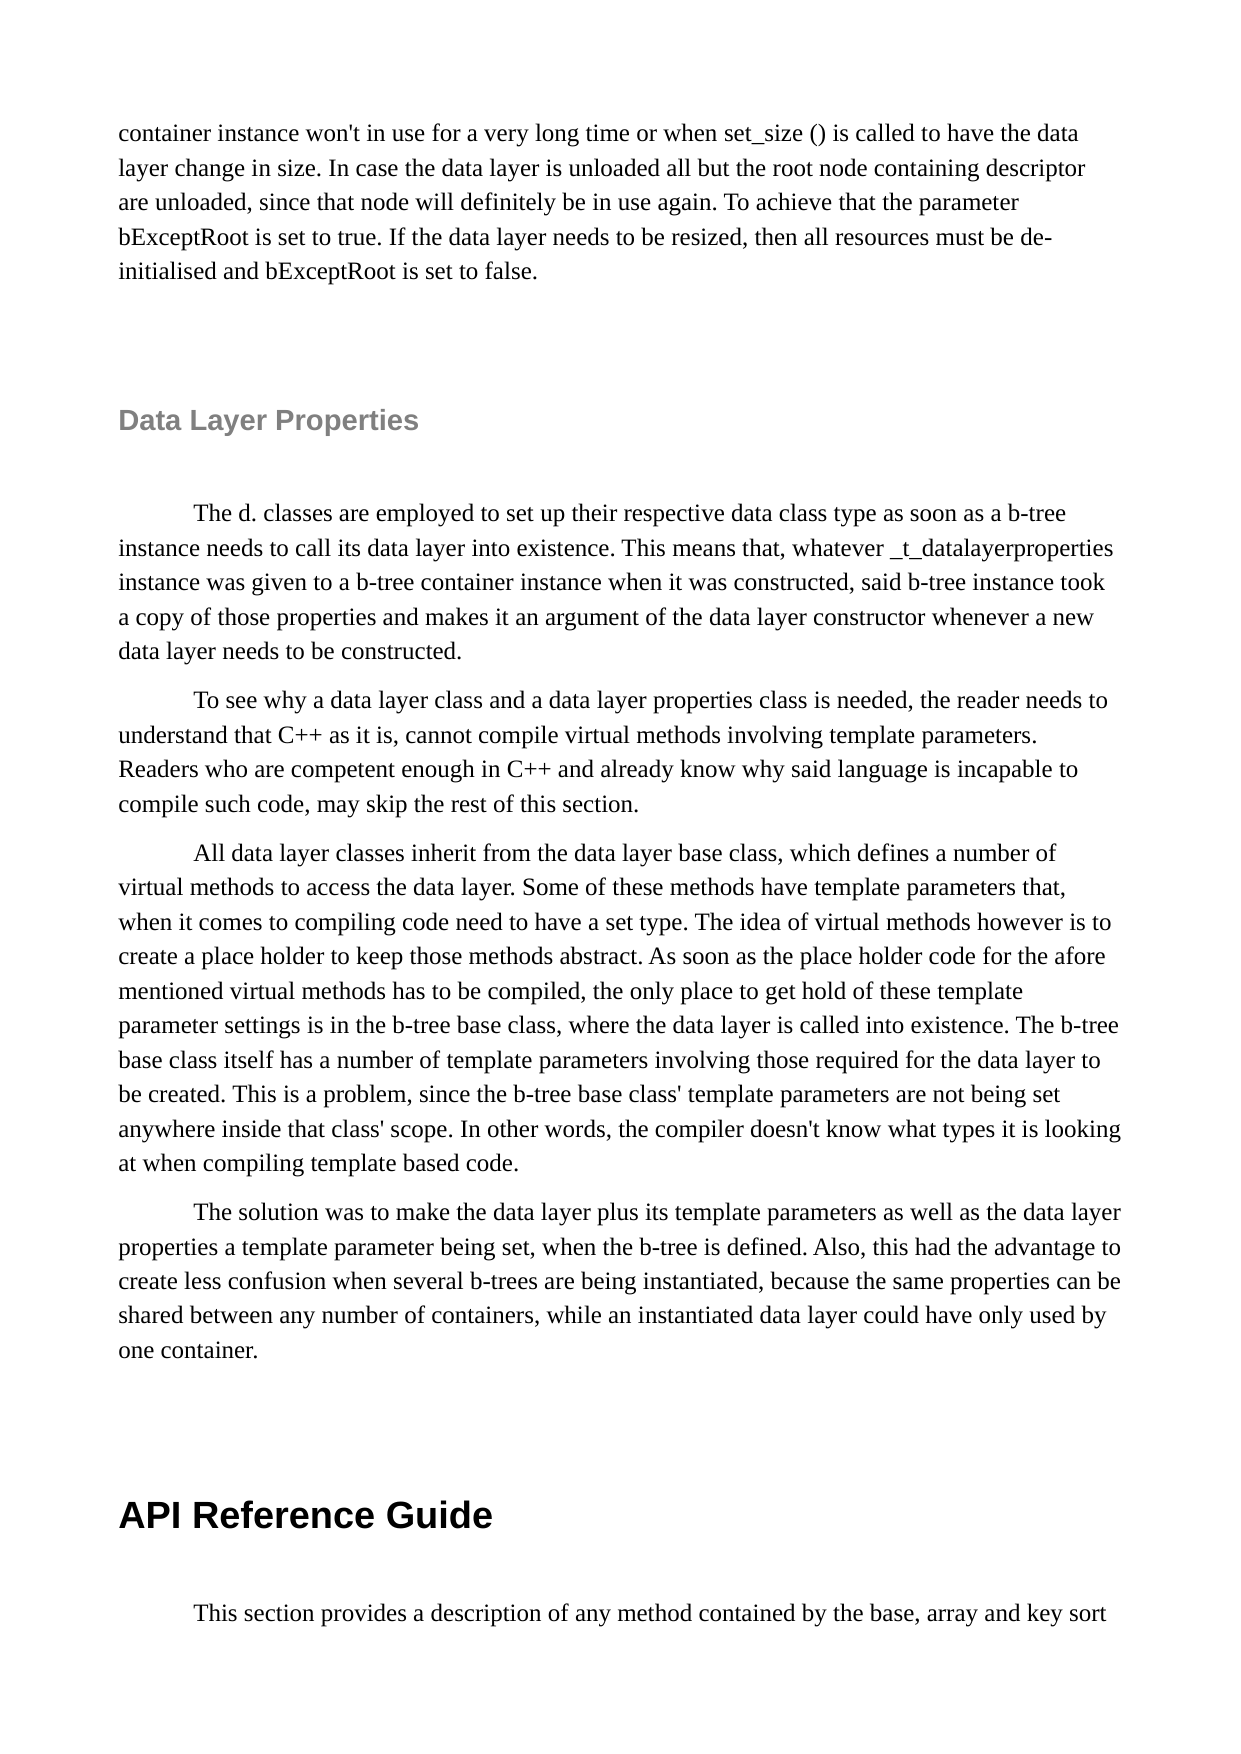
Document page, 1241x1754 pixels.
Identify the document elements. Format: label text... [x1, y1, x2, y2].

text This section provides a description of any method contained by the base, array and key sort [118, 1598, 1122, 1627]
text container instance won't in use for a very long time or when set_size () is called to have the data layer change in size. In case the data layer is unloaded all but the root node containing descriptor are unloaded, since that node will definitely be in use again. To achieve that the parameter bExceptRoot is set to true. If the data layer needs to be resized, then all resources must be de-initialised and bExceptRoot is set to false. [118, 118, 1122, 285]
subtitle Data Layer Properties [118, 403, 1122, 437]
subtitle API Reference Guide [118, 1493, 1122, 1536]
text The solution was to make the data layer plus its template parameters as well as the data layer properties a template parameter being set, when the b-tree is defined. Also, this had the advantage to create less confusion when several b-trees are being instantiated, because the same properties can be shared between any number of containers, while an instantiated data layer could have only used by one container. [118, 1197, 1122, 1364]
text All data layer classes inherit from the data layer base class, which defines a number of virtual methods to access the data layer. Some of these methods have template parameters that, when it comes to compiling code need to have a set type. The idea of virtual methods however is to create a place holder to keep those methods abstract. As soon as the place holder code for the afore mentioned virtual methods has to be compiled, the only place to get hold of these template parameter settings is in the b-tree base class, where the data layer is called into existence. The b-tree base class itself has a number of template parameters involving those required for the data layer to be created. This is a problem, since the b-tree base class' template parameters are not being set anywhere inside that class' scope. In other words, the compiler doesn't know what types it is looking at when compiling template based code. [118, 838, 1122, 1177]
text To see why a data layer class and a data layer properties class is needed, the reader needs to understand that C++ as it is, cannot compile virtual methods involving template parameters. Readers who are competent enough in C++ and already know why said language is incapable to compile such code, may skip the rest of this section. [118, 685, 1122, 817]
text The d. classes are employed to set up their respective data class type as soon as a b-tree instance needs to call its data layer into existence. This means that, whatever _t_datalayerproperties instance was given to a b-tree container instance when it was constructed, said b-tree instance took a copy of those properties and makes it an argument of the data layer constructor whenever a new data layer needs to be constructed. [118, 498, 1122, 665]
